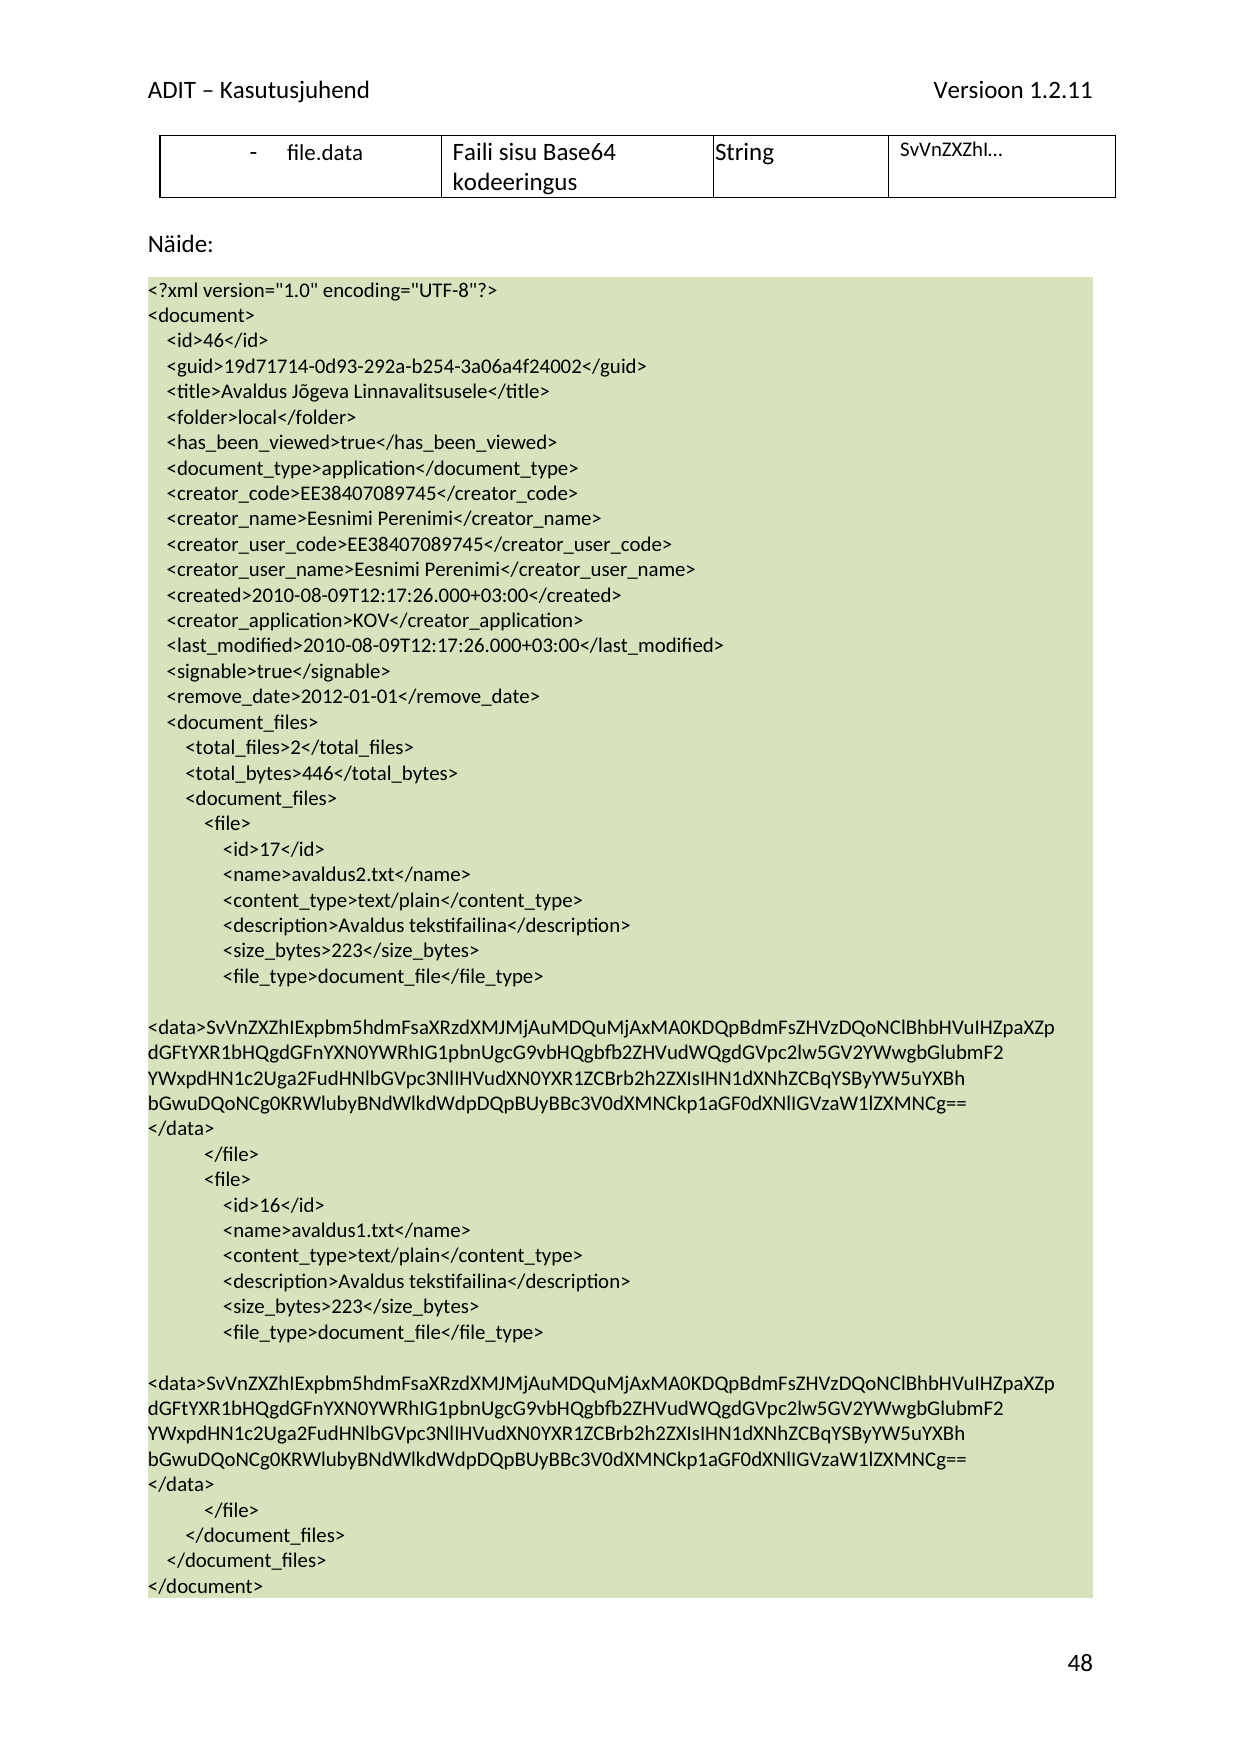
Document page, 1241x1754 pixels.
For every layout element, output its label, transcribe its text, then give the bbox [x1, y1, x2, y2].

text <description>Avaldus tekstifailina</description> [148, 912, 1093, 938]
text <created>2010-08-09T12:17:26.000+03:00</created> [148, 582, 1093, 607]
text <data>SvVnZXZhIExpbm5hdmFsaXRzdXMJMjAuMDQuMjAxMA0KDQpBdmFsZHVzDQoNClBhbHVuIHZpaXZp [148, 988, 1093, 1039]
text <folder>local</folder> [148, 404, 1093, 429]
text </document> [148, 1573, 1093, 1598]
text </file> [148, 1497, 1093, 1522]
text <signable>true</signable> [148, 658, 1093, 683]
table_cell SvVnZXZhI… [889, 136, 1115, 197]
text <title>Avaldus Jõgeva Linnavalitsusele</title> [148, 378, 1093, 404]
text <last_modified>2010-08-09T12:17:26.000+03:00</last_modified> [148, 633, 1093, 658]
text <name>avaldus2.txt</name> [148, 861, 1093, 887]
text </data> [148, 1116, 1093, 1141]
text <document_type>application</document_type> [148, 455, 1093, 480]
text <document_files> [148, 785, 1093, 811]
text Näide: [148, 228, 1093, 259]
text <id>16</id> [148, 1192, 1093, 1217]
text </document_files> [148, 1522, 1093, 1548]
text <creator_code>EE38407089745</creator_code> [148, 480, 1093, 506]
text <content_type>text/plain</content_type> [148, 887, 1093, 912]
text <creator_user_code>EE38407089745</creator_user_code> [148, 531, 1093, 556]
text <document> [148, 302, 1093, 328]
text <?xml version="1.0" encoding="UTF-8"?> [148, 277, 1093, 302]
text <file> [148, 1166, 1093, 1192]
text </file> [148, 1141, 1093, 1166]
text <size_bytes>223</size_bytes> [148, 1293, 1093, 1319]
table_cell file.data [161, 136, 441, 197]
text <guid>19d71714-0d93-292a-b254-3a06a4f24002</guid> [148, 353, 1093, 378]
text <file> [148, 811, 1093, 836]
text <remove_date>2012-01-01</remove_date> [148, 683, 1093, 709]
text bGwuDQoNCg0KRWlubyBNdWlkdWdpDQpBUyBBc3V0dXMNCkp1aGF0dXNlIGVzaW1lZXMNCg== [148, 1090, 1093, 1116]
text <creator_user_name>Eesnimi Perenimi</creator_user_name> [148, 556, 1093, 582]
text <file_type>document_file</file_type> [148, 1319, 1093, 1344]
text <content_type>text/plain</content_type> [148, 1243, 1093, 1268]
text <name>avaldus1.txt</name> [148, 1217, 1093, 1243]
text bGwuDQoNCg0KRWlubyBNdWlkdWdpDQpBUyBBc3V0dXMNCkp1aGF0dXNlIGVzaW1lZXMNCg== [148, 1446, 1093, 1471]
text <total_bytes>446</total_bytes> [148, 760, 1093, 785]
text dGFtYXR1bHQgdGFnYXN0YWRhIG1pbnUgcG9vbHQgbfb2ZHVudWQgdGVpc2lw5GV2YWwgbGlubmF2 [148, 1395, 1093, 1421]
text </document_files> [148, 1548, 1093, 1573]
text dGFtYXR1bHQgdGFnYXN0YWRhIG1pbnUgcG9vbHQgbfb2ZHVudWQgdGVpc2lw5GV2YWwgbGlubmF2 [148, 1039, 1093, 1065]
text <creator_application>KOV</creator_application> [148, 607, 1093, 633]
text <has_been_viewed>true</has_been_viewed> [148, 429, 1093, 455]
text <file_type>document_file</file_type> [148, 963, 1093, 988]
text YWxpdHN1c2Uga2FudHNlbGVpc3NlIHVudXN0YXR1ZCBrb2h2ZXIsIHN1dXNhZCBqYSByYW5uYXBh [148, 1421, 1093, 1446]
table_cell Faili sisu Base64 kodeeringus [442, 136, 713, 197]
text <id>17</id> [148, 836, 1093, 861]
text </data> [148, 1471, 1093, 1497]
text <data>SvVnZXZhIExpbm5hdmFsaXRzdXMJMjAuMDQuMjAxMA0KDQpBdmFsZHVzDQoNClBhbHVuIHZpaXZp [148, 1344, 1093, 1395]
text <creator_name>Eesnimi Perenimi</creator_name> [148, 506, 1093, 531]
text <document_files> [148, 709, 1093, 734]
text <total_files>2</total_files> [148, 734, 1093, 760]
text YWxpdHN1c2Uga2FudHNlbGVpc3NlIHVudXN0YXR1ZCBrb2h2ZXIsIHN1dXNhZCBqYSByYW5uYXBh [148, 1065, 1093, 1090]
text <id>46</id> [148, 328, 1093, 353]
text <size_bytes>223</size_bytes> [148, 938, 1093, 963]
table_cell String [714, 136, 888, 197]
text <description>Avaldus tekstifailina</description> [148, 1268, 1093, 1293]
